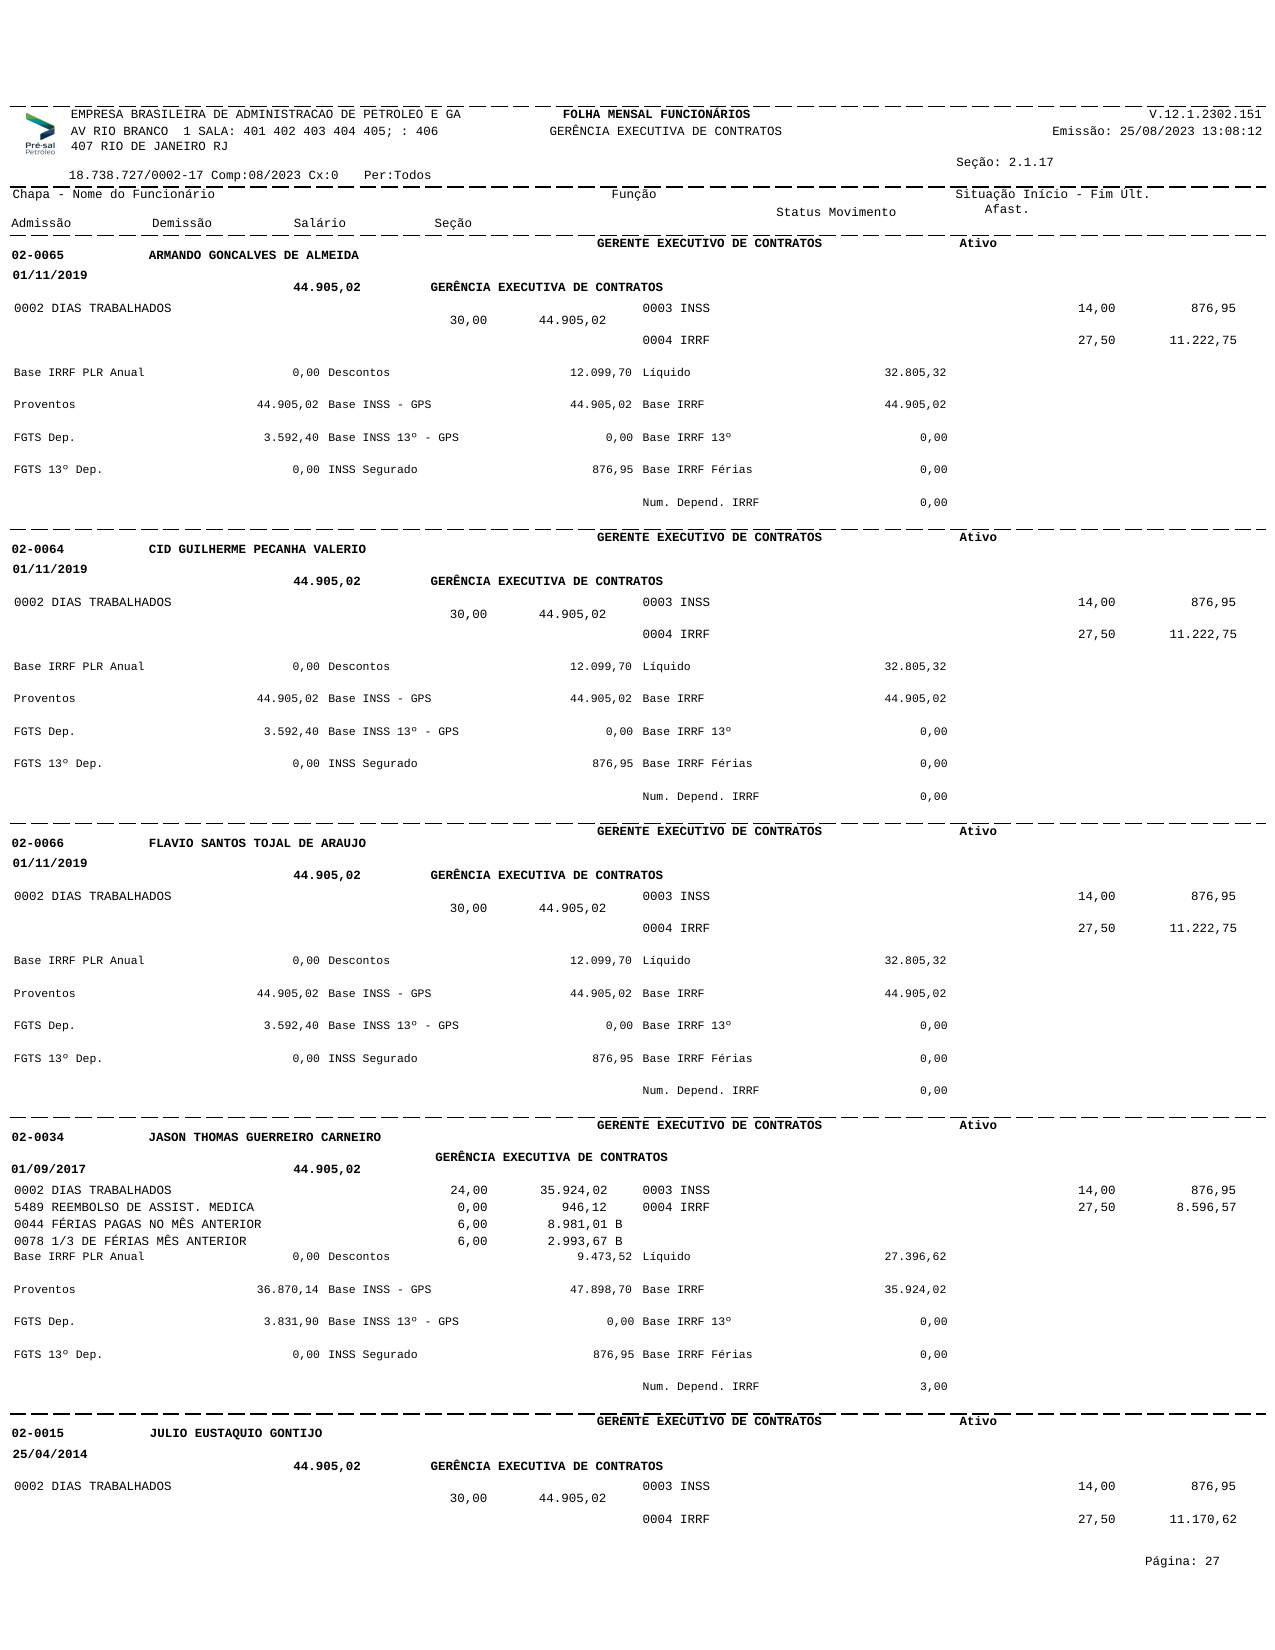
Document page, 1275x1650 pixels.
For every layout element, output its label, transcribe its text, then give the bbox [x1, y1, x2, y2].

table_cell [957, 1479, 1078, 1512]
table_cell 0003 INSS [643, 301, 884, 333]
table_cell [884, 235, 957, 268]
table_cell [1078, 1283, 1169, 1315]
table_cell 876,95 [1169, 301, 1266, 333]
table_cell 12.099,70 [570, 660, 642, 693]
table_cell INSS Segurado [328, 758, 570, 790]
table_cell 3.831,90 [257, 1315, 328, 1348]
table_cell [1078, 1019, 1169, 1052]
table_cell 0,00 [257, 1250, 328, 1283]
table_cell [1169, 954, 1266, 987]
table_cell Proventos [10, 399, 257, 431]
table_cell [957, 399, 1078, 431]
table_cell [328, 496, 570, 528]
table_cell 3,00 [884, 1380, 957, 1413]
table_cell [1078, 399, 1169, 431]
table_cell [1169, 1348, 1266, 1380]
table_cell Base IRRF [643, 399, 884, 431]
table_cell Base INSS - GPS [328, 693, 570, 725]
table_cell [1169, 399, 1266, 431]
table_header EMPRESA BRASILEIRA DE ADMINISTRACAO DE PETROLEO E GA AV RIO BRANCO 1 SALA: 401 402 403 404 405; : 406 407 RIO DE JANEIRO RJ 18.738.727/0002-17 Comp:08/2023 Cx:0 Per:Todos [10, 106, 549, 186]
table_cell [1078, 235, 1169, 268]
table_cell [957, 954, 1078, 987]
table_cell [1078, 1151, 1169, 1183]
table_cell 11.222,75 [1169, 922, 1266, 954]
table_cell 0,00 [257, 464, 328, 496]
table_cell [884, 301, 957, 333]
table_cell 36.870,14 [257, 1283, 328, 1315]
table_cell [957, 1380, 1078, 1413]
table_cell 0,00 [570, 725, 642, 758]
table_cell [884, 857, 957, 889]
table_cell Base IRRF 13º [643, 431, 884, 463]
table_cell [957, 1315, 1078, 1348]
table_cell [957, 1447, 1078, 1479]
table_cell [1078, 857, 1169, 889]
table_cell [1169, 1052, 1266, 1084]
table_cell Base IRRF PLR Anual [10, 954, 257, 987]
table_cell [1078, 1052, 1169, 1084]
table_cell [884, 529, 957, 563]
table_cell 02-0065 ARMANDO GONCALVES DE ALMEIDA [10, 235, 597, 268]
table_cell 0,00 [884, 1348, 957, 1380]
table_cell 32.805,32 [884, 366, 957, 398]
table_cell [957, 464, 1078, 496]
table_cell Base IRRF [643, 987, 884, 1019]
table_cell [957, 1052, 1078, 1084]
table_cell [957, 269, 1078, 301]
table_cell 876,95 [570, 758, 642, 790]
table_cell [257, 790, 328, 823]
table_cell [884, 889, 957, 922]
table_cell 0,00 [257, 366, 328, 398]
table_cell [328, 628, 570, 660]
table_cell [957, 1019, 1078, 1052]
table_cell [10, 1380, 257, 1413]
table_cell Base IRRF Férias [643, 1348, 884, 1380]
table_cell 01/11/2019 [10, 857, 257, 889]
table_cell 24,00 0,00 6,00 6,00 [450, 1183, 540, 1250]
table_cell 0004 IRRF [643, 334, 884, 366]
table_cell [1169, 725, 1266, 758]
table_cell [957, 1151, 1078, 1183]
table_cell [570, 790, 642, 823]
table_cell [1169, 1250, 1266, 1283]
table_cell 0,00 [570, 1019, 642, 1052]
table_cell [1078, 269, 1169, 301]
table_cell [1078, 790, 1169, 823]
table_cell 0,00 [884, 496, 957, 528]
table_cell [540, 1380, 642, 1413]
table_cell [957, 857, 1078, 889]
table_cell INSS Segurado [328, 1052, 570, 1084]
table_cell Base IRRF Férias [643, 1052, 884, 1084]
table_cell 27,50 [1078, 1512, 1169, 1544]
table_cell 0002 DIAS TRABALHADOS [10, 301, 257, 333]
table_cell 0,00 [884, 790, 957, 823]
table_cell [957, 660, 1078, 693]
table_cell 876,95 [540, 1348, 642, 1380]
table_cell [884, 563, 957, 595]
table_cell 0,00 [570, 431, 642, 463]
table_cell Líquido [643, 366, 884, 398]
table_cell 14,00 [1078, 1479, 1169, 1512]
table_cell [1169, 464, 1266, 496]
table_cell 876,95 [1169, 889, 1266, 922]
table_cell [1078, 431, 1169, 463]
table_cell Líquido [643, 1250, 884, 1283]
table_cell [1078, 1447, 1169, 1479]
table_cell [1078, 987, 1169, 1019]
table_cell 0003 INSS [643, 595, 884, 628]
table_cell [1169, 366, 1266, 398]
table_cell [328, 922, 570, 954]
table_cell 0,00 [884, 758, 957, 790]
table_cell 14,00 [1078, 889, 1169, 922]
table_cell [884, 1413, 957, 1447]
table_cell [884, 628, 957, 660]
table_cell [328, 790, 570, 823]
table_cell [328, 1512, 570, 1544]
table_cell [1078, 1380, 1169, 1413]
table_cell Proventos [10, 1283, 257, 1315]
table_cell 0004 IRRF [643, 922, 884, 954]
table_cell [957, 1084, 1078, 1117]
table_cell Ativo [957, 1117, 1078, 1151]
table_cell [1078, 758, 1169, 790]
table_cell [1169, 1315, 1266, 1348]
table_cell [1169, 1019, 1266, 1052]
table_cell [957, 889, 1078, 922]
table_cell [1078, 823, 1169, 857]
table_cell Base IRRF Férias [643, 464, 884, 496]
table_cell [1169, 496, 1266, 528]
table_cell 0003 INSS [643, 1479, 884, 1512]
table_cell [257, 628, 328, 660]
table_cell [884, 1117, 957, 1151]
table_cell 3.592,40 [257, 431, 328, 463]
table_cell Proventos [10, 693, 257, 725]
table_cell [957, 758, 1078, 790]
table_cell [884, 1151, 957, 1183]
table_cell [328, 334, 570, 366]
table_cell 02-0034 JASON THOMAS GUERREIRO CARNEIRO [10, 1117, 435, 1151]
table_cell 14,00 27,50 [1078, 1183, 1169, 1250]
table_cell [957, 1183, 1078, 1250]
table_cell 14,00 [1078, 595, 1169, 628]
table_cell 0004 IRRF [643, 628, 884, 660]
table_cell 44.905,02 [884, 693, 957, 725]
table_cell [1169, 1151, 1266, 1183]
table_cell Base INSS - GPS [328, 399, 570, 431]
table_cell [10, 496, 257, 528]
table_cell 02-0064 CID GUILHERME PECANHA VALERIO [10, 529, 597, 563]
table_cell 0,00 [884, 1052, 957, 1084]
table_cell GERENTE EXECUTIVO DE CONTRATOS [540, 1413, 884, 1447]
table_cell 44.905,02 [257, 987, 328, 1019]
table_cell [957, 1283, 1078, 1315]
table_cell [10, 334, 257, 366]
table_cell [957, 922, 1078, 954]
table_cell 876,95 [570, 464, 642, 496]
table_cell 0,00 [884, 1315, 957, 1348]
table_cell 27.396,62 [884, 1250, 957, 1283]
table_cell [1078, 725, 1169, 758]
table_cell 876,95 8.596,57 [1169, 1183, 1266, 1250]
table_cell FGTS Dep. [10, 1315, 257, 1348]
table_cell INSS Segurado [328, 1348, 540, 1380]
table_cell Base IRRF Férias [643, 758, 884, 790]
table_cell Base IRRF PLR Anual [10, 660, 257, 693]
table_cell 876,95 [1169, 595, 1266, 628]
table_cell 44.905,02 [257, 693, 328, 725]
table_cell 0002 DIAS TRABALHADOS [10, 1479, 257, 1512]
table_cell Base IRRF PLR Anual [10, 366, 257, 398]
table_cell [1169, 1283, 1266, 1315]
table_cell 11.222,75 [1169, 628, 1266, 660]
table_cell Situação Início - Fim Últ. Afast. [957, 186, 1169, 234]
table_cell [957, 1250, 1078, 1283]
table_cell [884, 823, 957, 857]
table_cell 27,50 [1078, 334, 1169, 366]
table_cell [884, 922, 957, 954]
table_cell 876,95 [570, 1052, 642, 1084]
table_cell [257, 1512, 328, 1544]
table_cell Base INSS 13º - GPS [328, 725, 570, 758]
table_cell [257, 922, 328, 954]
table_cell Base IRRF 13º [643, 1019, 884, 1052]
table_cell Base IRRF [643, 1283, 884, 1315]
table_cell [1169, 790, 1266, 823]
table_cell 02-0066 FLAVIO SANTOS TOJAL DE ARAUJO [10, 823, 597, 857]
table_cell 0,00 [257, 1052, 328, 1084]
table_cell Num. Depend. IRRF [643, 1084, 884, 1117]
table_cell Base INSS 13º - GPS [328, 431, 570, 463]
table_cell [1169, 269, 1266, 301]
table_cell [1169, 758, 1266, 790]
table_cell 0,00 [257, 1348, 328, 1380]
table_cell [1078, 693, 1169, 725]
table_cell [10, 922, 257, 954]
table_cell [1078, 954, 1169, 987]
table_cell [1078, 464, 1169, 496]
table_cell [1169, 431, 1266, 463]
table_cell 44.905,02 [570, 693, 642, 725]
table_cell [957, 628, 1078, 660]
table_cell 0,00 [884, 431, 957, 463]
table_cell 30,00 44.905,02 [257, 595, 642, 628]
table_cell [1169, 693, 1266, 725]
table_cell [957, 1512, 1078, 1544]
table_cell 11.170,62 [1169, 1512, 1266, 1544]
table_cell [328, 1183, 450, 1250]
table_cell [884, 334, 957, 366]
table_cell [957, 595, 1078, 628]
table_cell Base IRRF 13º [643, 725, 884, 758]
table_cell [1078, 660, 1169, 693]
table_cell 44.905,02 [570, 987, 642, 1019]
table_cell [257, 1380, 328, 1413]
table_cell Num. Depend. IRRF [643, 1380, 884, 1413]
table_cell 0,00 [884, 1084, 957, 1117]
table_cell 0,00 [257, 954, 328, 987]
table_cell 0004 IRRF [643, 1512, 884, 1544]
table_cell [10, 1512, 257, 1544]
table_cell 30,00 44.905,02 [257, 1479, 642, 1512]
table_cell Descontos [328, 660, 570, 693]
table_cell [1169, 857, 1266, 889]
table_cell 44.905,02 GERÊNCIA EXECUTIVA DE CONTRATOS [257, 1447, 884, 1479]
table_cell 9.473,52 [540, 1250, 642, 1283]
table_cell [1078, 1413, 1169, 1447]
table_cell [1169, 186, 1266, 234]
table_cell 27,50 [1078, 628, 1169, 660]
table_cell Base IRRF [643, 693, 884, 725]
table_cell 0003 INSS 0004 IRRF [643, 1183, 884, 1250]
table_cell [1169, 1413, 1266, 1447]
table_cell Base INSS 13º - GPS [328, 1019, 570, 1052]
table_cell [957, 563, 1078, 595]
table_cell 44.905,02 GERÊNCIA EXECUTIVA DE CONTRATOS [257, 857, 884, 889]
table_header V.12.1.2302.151 Emissão: 25/08/2023 13:08:12 Seção: 2.1.17 [957, 106, 1266, 186]
table_cell [10, 1084, 642, 1117]
table_cell 30,00 44.905,02 [257, 889, 642, 922]
table_cell [328, 1413, 540, 1447]
table_cell [450, 1250, 540, 1283]
table_cell Ativo [957, 823, 1078, 857]
table_cell FGTS Dep. [10, 725, 257, 758]
table_cell [884, 269, 957, 301]
table_cell [570, 628, 642, 660]
table_cell [1078, 1084, 1169, 1117]
table_cell [1078, 496, 1169, 528]
table_cell [957, 366, 1078, 398]
table_cell 0,00 [884, 1019, 957, 1052]
table_cell [957, 431, 1078, 463]
table_cell 44.905,02 [570, 399, 642, 431]
table_cell 0,00 [257, 660, 328, 693]
table_cell 01/11/2019 [10, 269, 257, 301]
table_cell Proventos [10, 987, 257, 1019]
table_cell [1078, 1315, 1169, 1348]
table_cell 0,00 [884, 464, 957, 496]
table_cell GERÊNCIA EXECUTIVA DE CONTRATOS [435, 1151, 884, 1183]
table_cell GERENTE EXECUTIVO DE CONTRATOS [597, 529, 884, 563]
table_cell Base IRRF PLR Anual [10, 1250, 257, 1283]
table_cell [884, 1447, 957, 1479]
table_cell [257, 334, 328, 366]
table_cell [1169, 823, 1266, 857]
table_cell 12.099,70 [570, 366, 642, 398]
table_cell [1169, 563, 1266, 595]
table_cell FGTS Dep. [10, 431, 257, 463]
table_cell [1078, 563, 1169, 595]
table_cell [1169, 1084, 1266, 1117]
table_cell Líquido [643, 660, 884, 693]
table_cell [957, 1348, 1078, 1380]
table_cell Num. Depend. IRRF [643, 496, 884, 528]
table_cell 25/04/2014 [10, 1447, 257, 1479]
table_cell 01/09/2017 44.905,02 [10, 1151, 435, 1183]
table_cell [957, 790, 1078, 823]
table_cell 35.924,02 [884, 1283, 957, 1315]
table_cell [1078, 1250, 1169, 1283]
table_cell FGTS 13º Dep. [10, 758, 257, 790]
table_cell 12.099,70 [570, 954, 642, 987]
table_cell FGTS 13º Dep. [10, 1052, 257, 1084]
table_cell FGTS 13º Dep. [10, 1348, 257, 1380]
table_cell 01/11/2019 [10, 563, 257, 595]
table_cell Base INSS - GPS [328, 1283, 540, 1315]
table_cell [570, 1512, 642, 1544]
table_cell FGTS Dep. [10, 1019, 257, 1052]
table_cell 0003 INSS [643, 889, 884, 922]
table_cell 11.222,75 [1169, 334, 1266, 366]
table_cell [1169, 1447, 1266, 1479]
table_cell 02-0015 JULIO EUSTAQUIO GONTIJO [10, 1413, 328, 1447]
table_cell 0,00 [884, 725, 957, 758]
table_cell 32.805,32 [884, 954, 957, 987]
table_cell [1169, 1380, 1266, 1413]
table_cell 27,50 [1078, 922, 1169, 954]
table_cell [328, 1380, 540, 1413]
table_cell [957, 987, 1078, 1019]
table_cell Base IRRF 13º [643, 1315, 884, 1348]
table_cell 44.905,02 GERÊNCIA EXECUTIVA DE CONTRATOS [257, 563, 884, 595]
table_cell [957, 334, 1078, 366]
table_cell [10, 790, 257, 823]
table_cell 35.924,02 946,12 8.981,01 B 2.993,67 B [540, 1183, 642, 1250]
table_cell [957, 725, 1078, 758]
table_cell 3.592,40 [257, 1019, 328, 1052]
table_cell 0,00 [540, 1315, 642, 1348]
table_cell Num. Depend. IRRF [643, 790, 884, 823]
table_cell 44.905,02 [257, 399, 328, 431]
table_cell [570, 496, 642, 528]
table_cell [884, 1512, 957, 1544]
table_cell Ativo [957, 529, 1078, 563]
table_cell [1169, 529, 1266, 563]
table_cell Função Status Movimento [549, 186, 957, 234]
table_cell INSS Segurado [328, 464, 570, 496]
table_cell 0,00 [257, 758, 328, 790]
table_cell 876,95 [1169, 1479, 1266, 1512]
table_cell [957, 301, 1078, 333]
table_cell [1169, 235, 1266, 268]
table_cell 44.905,02 [884, 987, 957, 1019]
table_cell FGTS 13º Dep. [10, 464, 257, 496]
table_cell [570, 922, 642, 954]
table_cell [257, 496, 328, 528]
table_cell [1169, 1117, 1266, 1151]
table_cell Ativo [957, 1413, 1078, 1447]
table_cell 0002 DIAS TRABALHADOS 5489 REEMBOLSO DE ASSIST. MEDICA 0044 FÉRIAS PAGAS NO MÊS ANTERIOR 0078 1/3 DE FÉRIAS MÊS ANTERIOR [10, 1183, 328, 1250]
table_cell [957, 693, 1078, 725]
table_cell GERENTE EXECUTIVO DE CONTRATOS [597, 823, 884, 857]
table_cell [10, 628, 257, 660]
table_cell Líquido [643, 954, 884, 987]
table_cell Chapa - Nome do Funcionário Admissão Demissão Salário Seção [10, 186, 549, 234]
table_cell [570, 334, 642, 366]
table_cell Descontos [328, 1250, 450, 1283]
table_header FOLHA MENSAL FUNCIONÁRIOS GERÊNCIA EXECUTIVA DE CONTRATOS [549, 106, 957, 186]
table_cell [884, 595, 957, 628]
table_cell Descontos [328, 954, 570, 987]
table_cell [884, 1479, 957, 1512]
table_cell 14,00 [1078, 301, 1169, 333]
table_cell 3.592,40 [257, 725, 328, 758]
table_cell [1169, 987, 1266, 1019]
table_cell Ativo [957, 235, 1078, 268]
table_cell Base INSS 13º - GPS [328, 1315, 540, 1348]
table_cell [1078, 366, 1169, 398]
table_cell GERENTE EXECUTIVO DE CONTRATOS [597, 235, 884, 268]
table_cell GERENTE EXECUTIVO DE CONTRATOS [435, 1117, 884, 1151]
table_cell [884, 1183, 957, 1250]
table_cell [1169, 660, 1266, 693]
table_cell 0002 DIAS TRABALHADOS [10, 595, 257, 628]
table_cell Descontos [328, 366, 570, 398]
table_cell [1078, 1348, 1169, 1380]
table_cell [1078, 529, 1169, 563]
table_cell [1078, 1117, 1169, 1151]
table_cell [957, 496, 1078, 528]
table_cell 30,00 44.905,02 [257, 301, 642, 333]
table_cell 0002 DIAS TRABALHADOS [10, 889, 257, 922]
table_cell 47.898,70 [540, 1283, 642, 1315]
table_cell Base INSS - GPS [328, 987, 570, 1019]
table_cell 44.905,02 GERÊNCIA EXECUTIVA DE CONTRATOS [257, 269, 884, 301]
table_cell 32.805,32 [884, 660, 957, 693]
table_cell 44.905,02 [884, 399, 957, 431]
